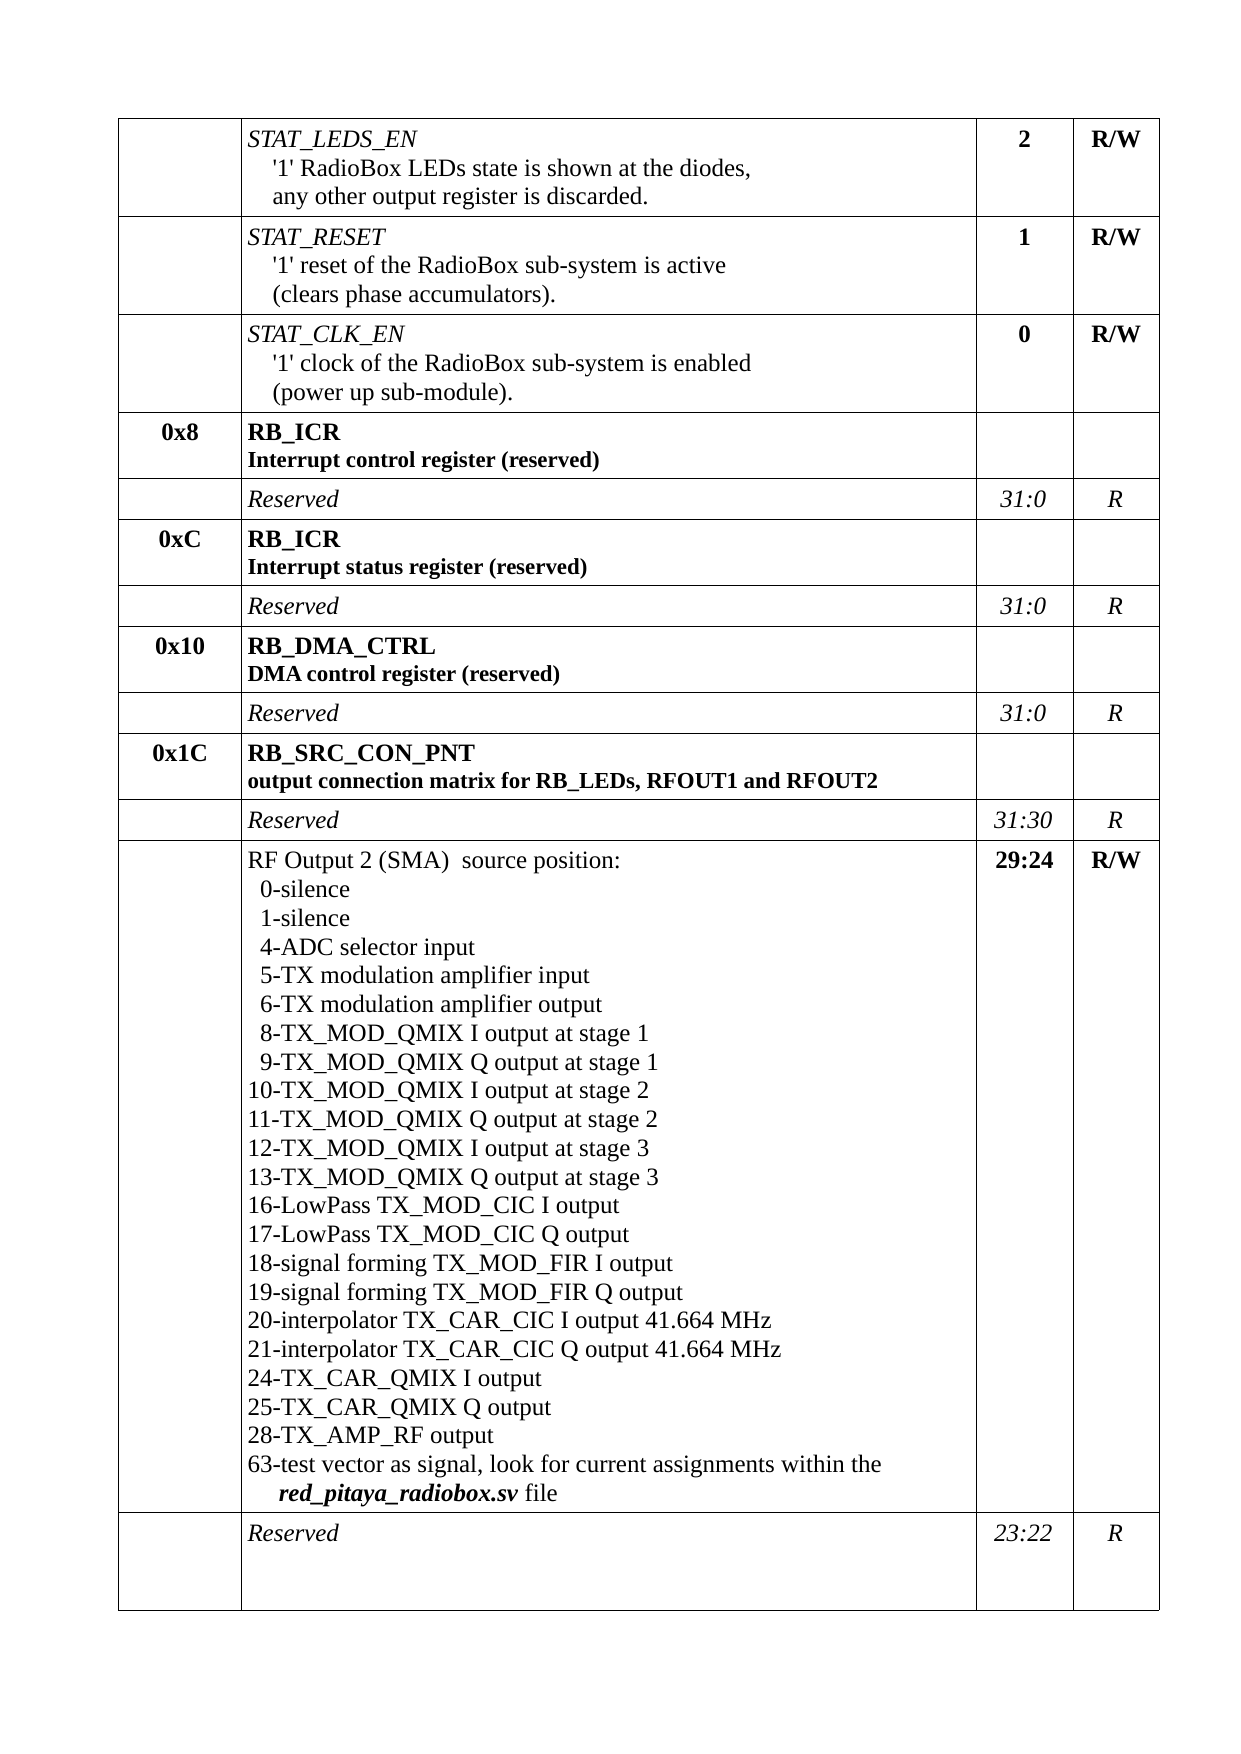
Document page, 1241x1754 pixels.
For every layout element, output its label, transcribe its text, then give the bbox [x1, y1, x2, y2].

table_cell 2 [977, 119, 1073, 216]
table_cell [977, 734, 1073, 799]
table_cell [1074, 734, 1159, 799]
table_cell RF Output 2 (SMA) source position: 0-silence 1-silence 4-ADC selector input 5-TX modulation amplifier input 6-TX modulation amplifier output 8-TX_MOD_QMIX I output at stage 1 9-TX_MOD_QMIX Q output at stage 1 10-TX_MOD_QMIX I output at stage 2 11-TX_MOD_QMIX Q output at stage 2 12-TX_MOD_QMIX I output at stage 3 13-TX_MOD_QMIX Q output at stage 3 16-LowPass TX_MOD_CIC I output 17-LowPass TX_MOD_CIC Q output 18-signal forming TX_MOD_FIR I output 19-signal forming TX_MOD_FIR Q output 20-interpolator TX_CAR_CIC I output 41.664 MHz 21-interpolator TX_CAR_CIC Q output 41.664 MHz 24-TX_CAR_QMIX I output 25-TX_CAR_QMIX Q output 28-TX_AMP_RF output 63-test vector as signal, look for current assignments within the red_pitaya_radiobox.sv file [242, 841, 976, 1512]
table_cell [119, 315, 241, 412]
table_cell 0 [977, 315, 1073, 412]
table_cell 31:0 [977, 479, 1073, 518]
table_cell Reserved [242, 693, 976, 732]
table_cell 1 [977, 217, 1073, 314]
table_cell Reserved [242, 1513, 976, 1610]
table_cell STAT_CLK_EN '1' clock of the RadioBox sub-system is enabled (power up sub-module). [242, 315, 976, 412]
table_cell R/W [1074, 119, 1159, 216]
table_cell [119, 586, 241, 626]
table_cell R [1074, 800, 1159, 839]
table_cell Reserved [242, 479, 976, 518]
table_cell [119, 800, 241, 839]
table_cell Reserved [242, 586, 976, 626]
table_cell [119, 479, 241, 518]
table_cell 29:24 [977, 841, 1073, 1512]
table_cell R/W [1074, 841, 1159, 1512]
table_cell RB_SRC_CON_PNT output connection matrix for RB_LEDs, RFOUT1 and RFOUT2 [242, 734, 976, 799]
table_cell [119, 841, 241, 1512]
table_cell [119, 119, 241, 216]
table_cell R [1074, 479, 1159, 518]
table_cell [119, 693, 241, 732]
table_cell [977, 520, 1073, 585]
table_cell [977, 413, 1073, 478]
table_cell 0x1C [119, 734, 241, 799]
table_cell STAT_LEDS_EN '1' RadioBox LEDs state is shown at the diodes, any other output register is discarded. [242, 119, 976, 216]
table_cell RB_ICR Interrupt control register (reserved) [242, 413, 976, 478]
table_cell RB_ICR Interrupt status register (reserved) [242, 520, 976, 585]
table_cell 0xC [119, 520, 241, 585]
table_cell 0x8 [119, 413, 241, 478]
table_cell STAT_RESET '1' reset of the RadioBox sub-system is active (clears phase accumulators). [242, 217, 976, 314]
table_cell [119, 217, 241, 314]
table_cell [119, 1513, 241, 1610]
table_cell 31:0 [977, 693, 1073, 732]
table_cell R [1074, 586, 1159, 626]
table_cell R [1074, 693, 1159, 732]
table_cell 0x10 [119, 627, 241, 692]
table_cell R [1074, 1513, 1159, 1610]
table_cell [1074, 520, 1159, 585]
table_cell R/W [1074, 217, 1159, 314]
table_cell R/W [1074, 315, 1159, 412]
table_cell 31:0 [977, 586, 1073, 626]
table_cell [1074, 413, 1159, 478]
table_cell 31:30 [977, 800, 1073, 839]
table_cell [977, 627, 1073, 692]
table_cell 23:22 [977, 1513, 1073, 1610]
table_cell [1074, 627, 1159, 692]
table_cell RB_DMA_CTRL DMA control register (reserved) [242, 627, 976, 692]
table_cell Reserved [242, 800, 976, 839]
